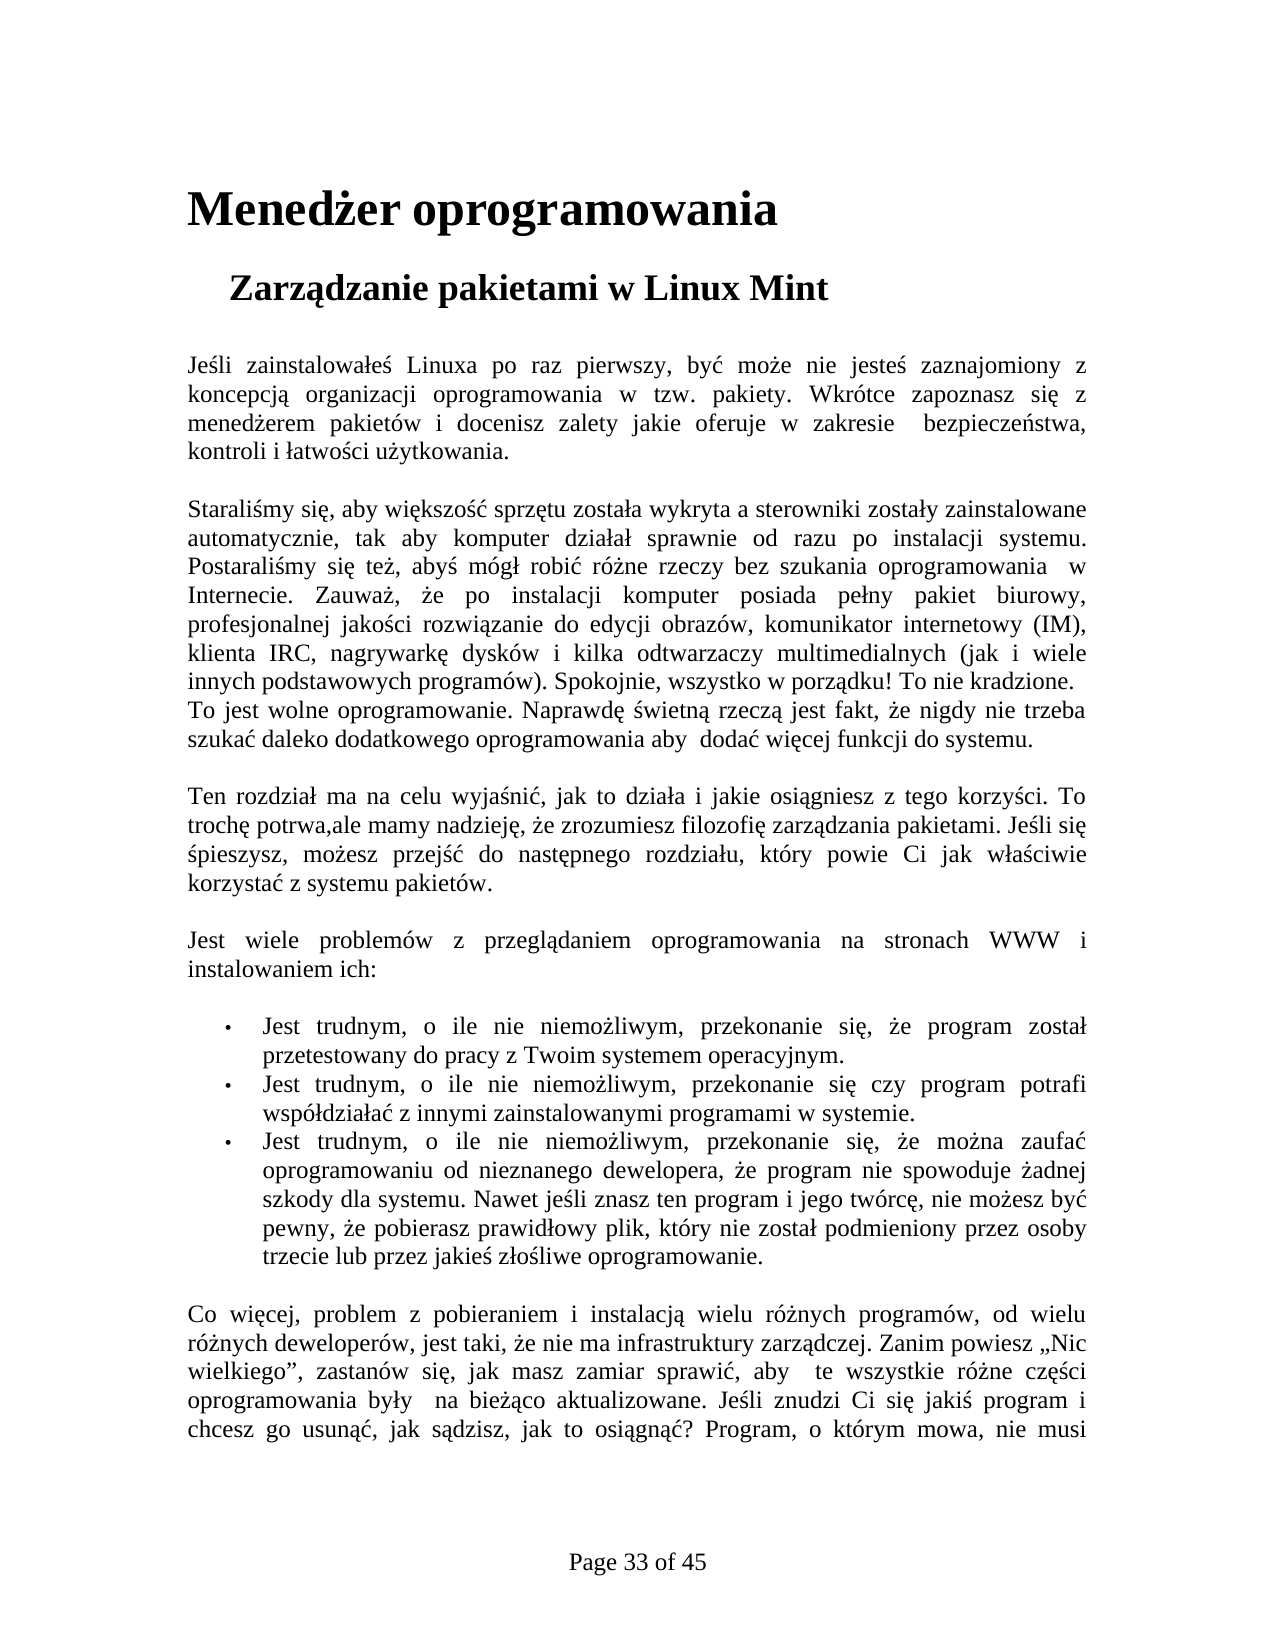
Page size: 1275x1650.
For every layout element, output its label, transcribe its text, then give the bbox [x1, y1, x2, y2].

text Co więcej, problem z pobieraniem i instalacją wielu różnych programów, od wielu różnych deweloperów, jest taki, że nie ma infrastruktury zarządczej. Zanim powiesz „Nic wielkiego”, zastanów się, jak masz zamiar sprawić, aby te wszystkie różne części oprogramowania były na bieżąco aktualizowane. Jeśli znudzi Ci się jakiś program i chcesz go usunąć, jak sądzisz, jak to osiągnąć? Program, o którym mowa, nie musi [187, 1299, 1087, 1443]
text Jeśli zainstalowałeś Linuxa po raz pierwszy, być może nie jesteś zaznajomiony z koncepcją organizacji oprogramowania w tzw. pakiety. Wkrótce zapoznasz się z menedżerem pakietów i docenisz zalety jakie oferuje w zakresie bezpieczeństwa, kontroli i łatwości użytkowania. [187, 350, 1087, 465]
list Jest trudnym, o ile nie niemożliwym, przekonanie się, że można zaufać oprogramowaniu od nieznanego dewelopera, że program nie spowoduje żadnej szkody dla systemu. Nawet jeśli znasz ten program i jego twórcę, nie możesz być pewny, że pobierasz prawidłowy plik, który nie został podmieniony przez osoby trzecie lub przez jakieś złośliwe oprogramowanie. [225, 1126, 1087, 1270]
text Ten rozdział ma na celu wyjaśnić, jak to działa i jakie osiągniesz z tego korzyści. To trochę potrwa,ale mamy nadzieję, że zrozumiesz filozofię zarządzania pakietami. Jeśli się śpieszysz, możesz przejść do następnego rozdziału, który powie Ci jak właściwie korzystać z systemu pakietów. [187, 781, 1087, 896]
subtitle Zarządzanie pakietami w Linux Mint [187, 266, 1087, 309]
text Jest wiele problemów z przeglądaniem oprogramowania na stronach WWW i instalowaniem ich: [187, 925, 1087, 983]
list Jest trudnym, o ile nie niemożliwym, przekonanie się, że program został przetestowany do pracy z Twoim systemem operacyjnym. [225, 1011, 1087, 1069]
text To jest wolne oprogramowanie. Naprawdę świetną rzeczą jest fakt, że nigdy nie trzeba szukać daleko dodatkowego oprogramowania aby dodać więcej funkcji do systemu. [187, 695, 1087, 753]
list Jest trudnym, o ile nie niemożliwym, przekonanie się czy program potrafi współdziałać z innymi zainstalowanymi programami w systemie. [225, 1069, 1087, 1126]
text Staraliśmy się, aby większość sprzętu została wykryta a sterowniki zostały zainstalowane automatycznie, tak aby komputer działał sprawnie od razu po instalacji systemu. Postaraliśmy się też, abyś mógł robić różne rzeczy bez szukania oprogramowania w Internecie. Zauważ, że po instalacji komputer posiada pełny pakiet biurowy, profesjonalnej jakości rozwiązanie do edycji obrazów, komunikator internetowy (IM), klienta IRC, nagrywarkę dysków i kilka odtwarzaczy multimedialnych (jak i wiele innych podstawowych programów). Spokojnie, wszystko w porządku! To nie kradzione. [187, 494, 1087, 695]
